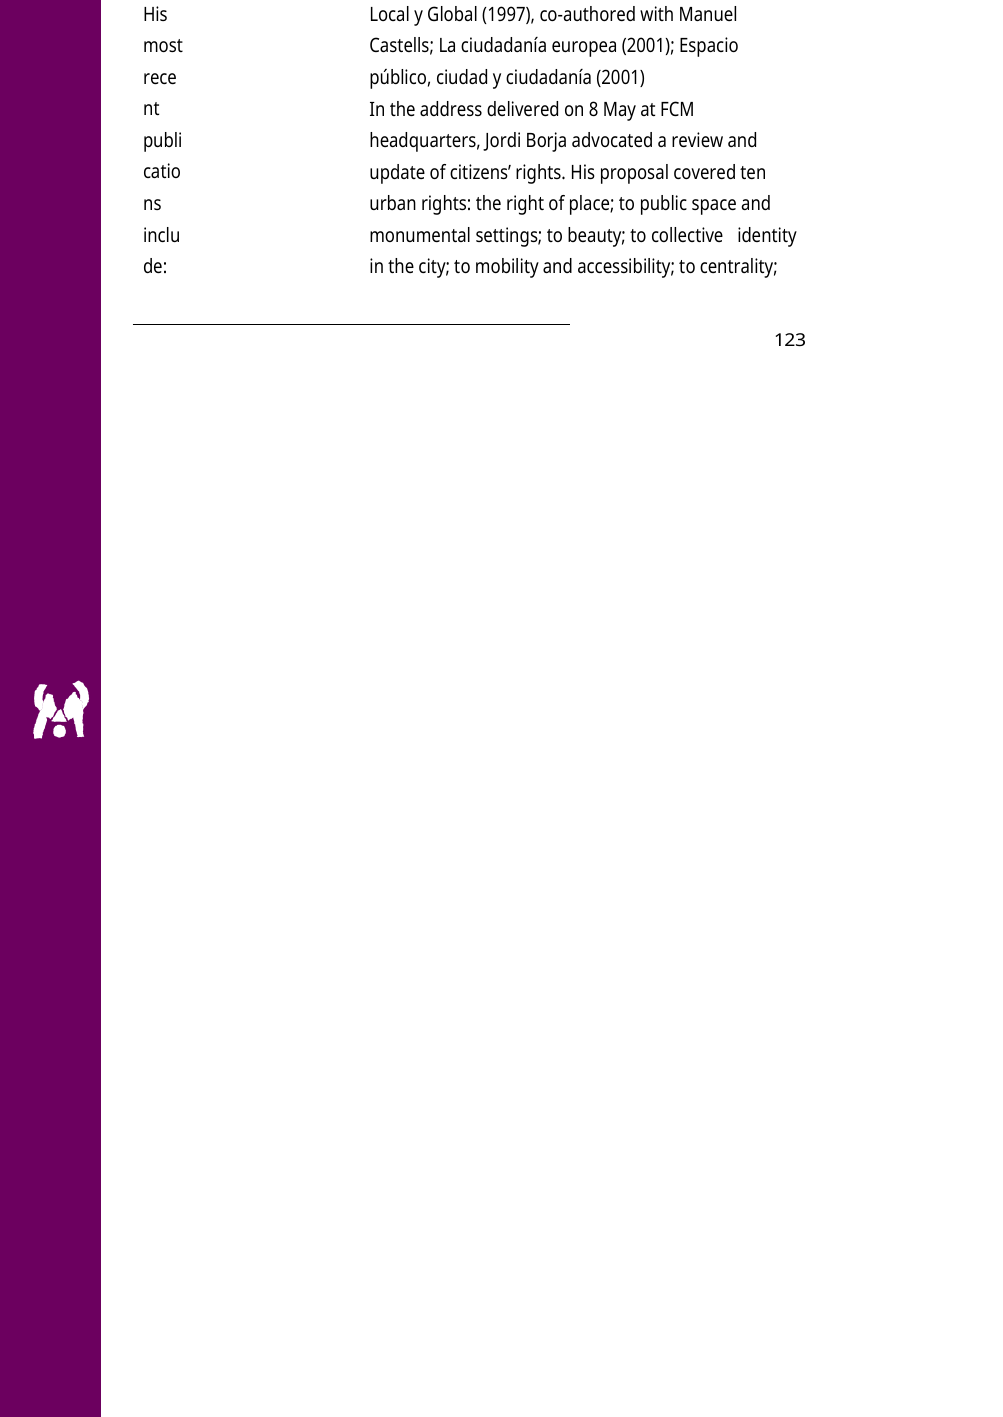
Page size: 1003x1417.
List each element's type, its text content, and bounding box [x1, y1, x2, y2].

text Local y Global (1997), co-authored with Manuel Castells; La ciudadanía europea (2001); Espacio público, ciudad y ciudadanía (2001) [369, 0, 786, 90]
text 123 [133, 328, 806, 352]
text His most recent publications include: [143, 0, 183, 279]
text In the address delivered on 8 May at FCM headquarters, Jordi Borja advocated a review and update of citizens’ rights. His proposal covered ten urban rights: the right of place; to public space and monumental settings; to beauty; to collective identity in the city; to mobility and accessibility; to centrality; [369, 95, 798, 279]
